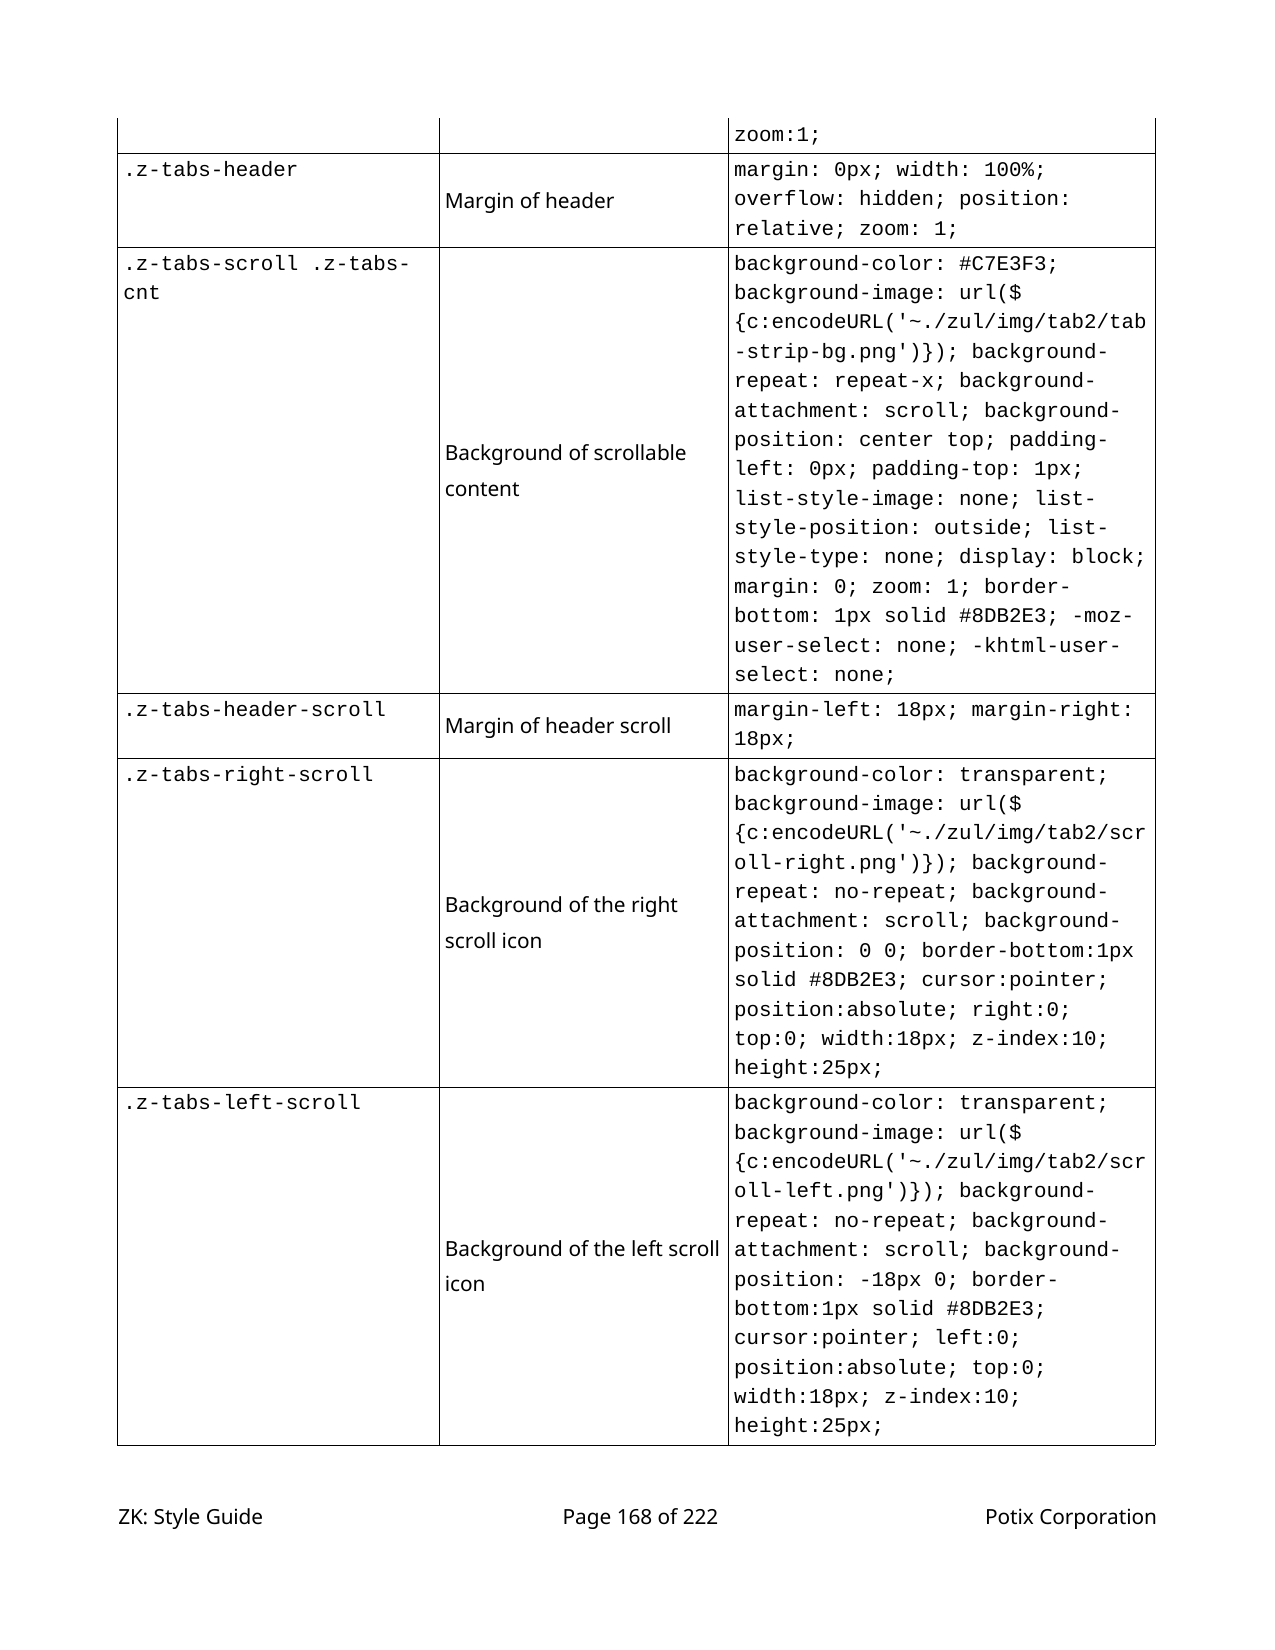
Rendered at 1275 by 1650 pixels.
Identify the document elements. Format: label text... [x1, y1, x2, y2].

table_cell Margin of header [440, 154, 728, 247]
table_cell [440, 118, 728, 153]
table_cell background-color: transparent; background-image: url(${c:encodeURL('~./zul/img/tab2/scroll-right.png')}); background-repeat: no-repeat; background-attachment: scroll; background-position: 0 0; border-bottom:1px solid #8DB2E3; cursor:pointer; position:absolute; right:0; top:0; width:18px; z-index:10; height:25px; [729, 759, 1155, 1087]
table_cell Background of scrollable content [440, 248, 728, 693]
table_cell .z-tabs-header-scroll [118, 694, 439, 758]
table_cell Background of the left scroll icon [440, 1088, 728, 1445]
table_cell .z-tabs-right-scroll [118, 759, 439, 1087]
table_cell margin-left: 18px; margin-right: 18px; [729, 694, 1155, 758]
table_cell Background of the right scroll icon [440, 759, 728, 1087]
table_cell zoom:1; [729, 118, 1155, 153]
table_cell [118, 118, 439, 153]
table_cell background-color: #C7E3F3; background-image: url(${c:encodeURL('~./zul/img/tab2/tab-strip-bg.png')}); background-repeat: repeat-x; background-attachment: scroll; background-position: center top; padding-left: 0px; padding-top: 1px; list-style-image: none; list-style-position: outside; list-style-type: none; display: block; margin: 0; zoom: 1; border-bottom: 1px solid #8DB2E3; -moz-user-select: none; -khtml-user-select: none; [729, 248, 1155, 693]
table_cell .z-tabs-left-scroll [118, 1088, 439, 1445]
table_cell margin: 0px; width: 100%; overflow: hidden; position: relative; zoom: 1; [729, 154, 1155, 247]
table_cell Margin of header scroll [440, 694, 728, 758]
table_cell background-color: transparent; background-image: url(${c:encodeURL('~./zul/img/tab2/scroll-left.png')}); background-repeat: no-repeat; background-attachment: scroll; background-position: -18px 0; border-bottom:1px solid #8DB2E3; cursor:pointer; left:0; position:absolute; top:0; width:18px; z-index:10; height:25px; [729, 1088, 1155, 1445]
table_cell .z-tabs-header [118, 154, 439, 247]
table_cell .z-tabs-scroll .z-tabs-cnt [118, 248, 439, 693]
